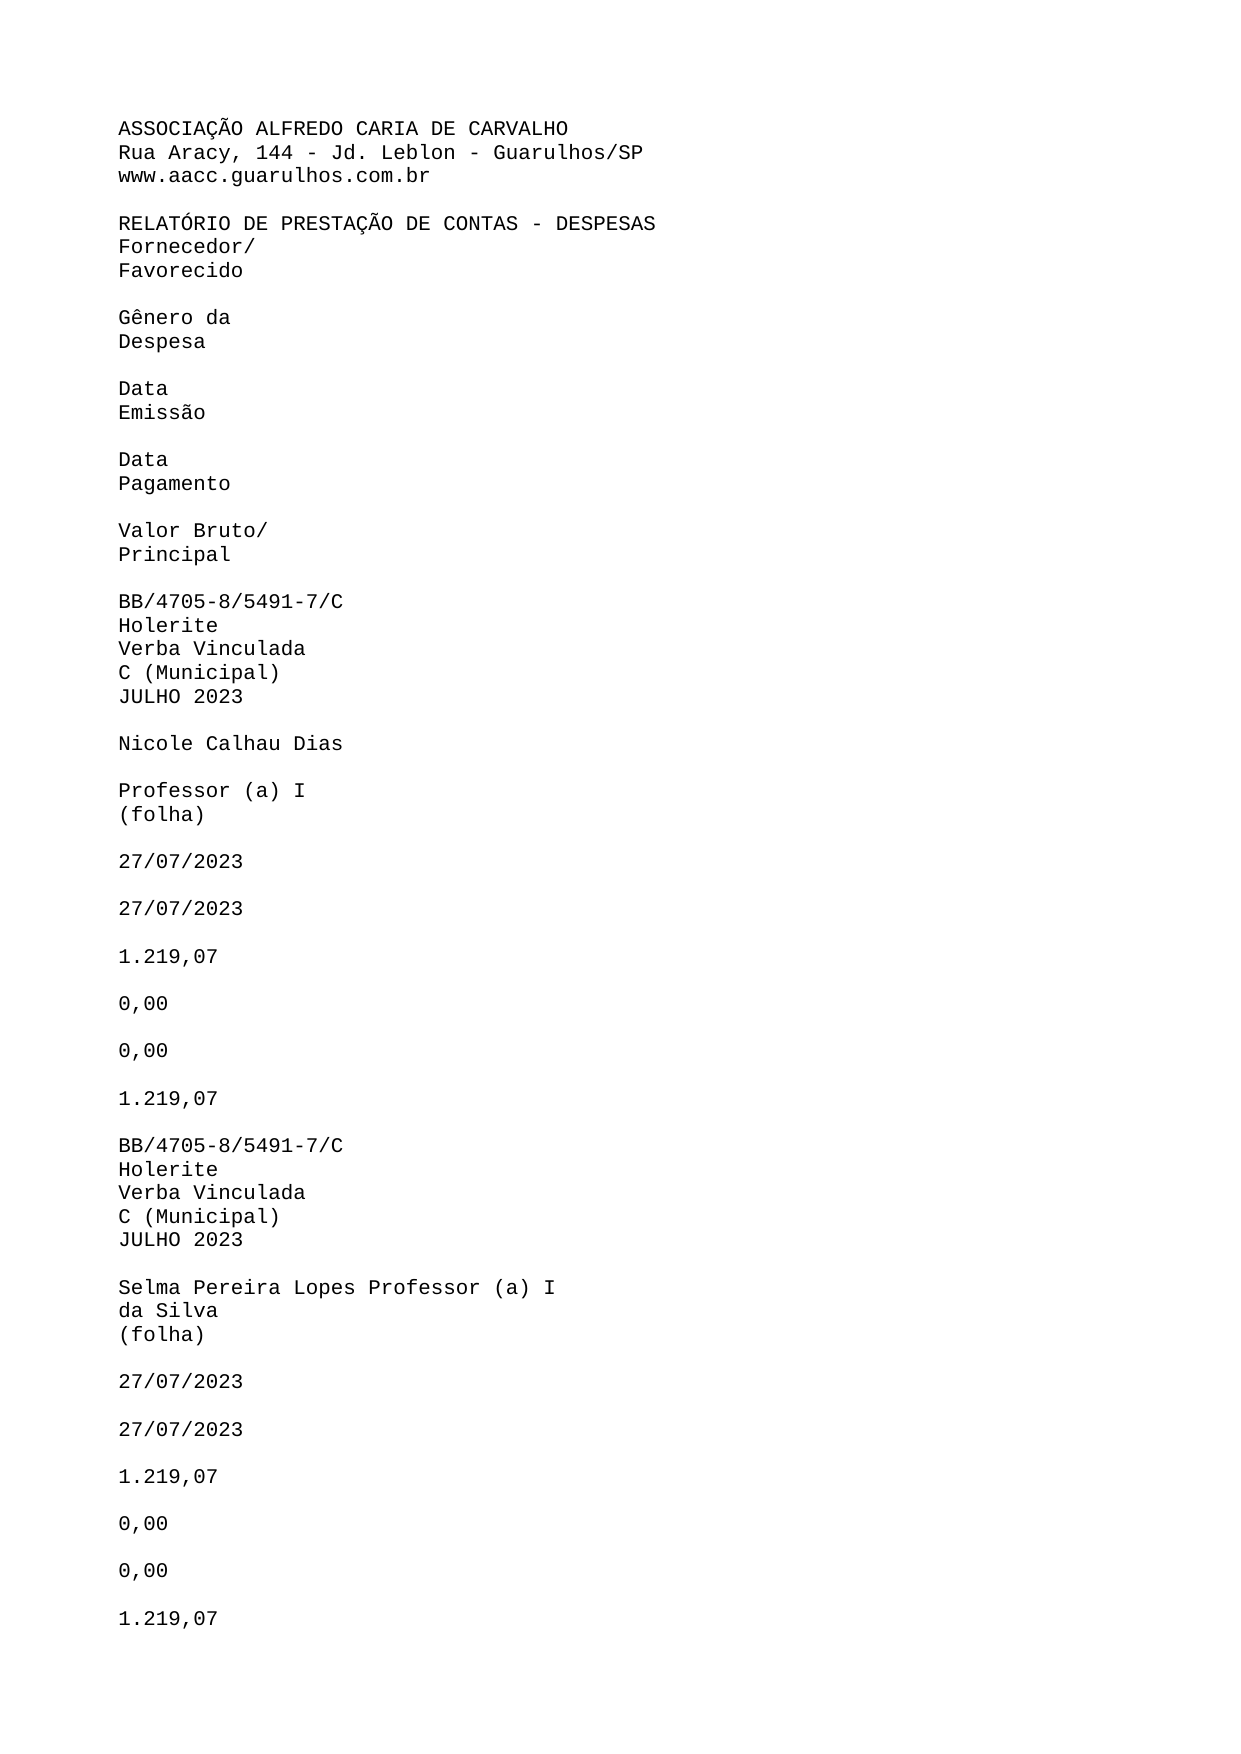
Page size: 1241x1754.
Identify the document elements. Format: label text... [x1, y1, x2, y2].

text 27/07/2023 [118, 898, 1122, 922]
text 27/07/2023 [118, 1419, 1122, 1442]
text Data [118, 449, 1122, 473]
text www.aacc.guarulhos.com.br [118, 165, 1122, 189]
text 1.219,07 [118, 1466, 1122, 1489]
text Verba Vinculada [118, 1182, 1122, 1206]
text Pagamento [118, 473, 1122, 496]
text JULHO 2023 [118, 1229, 1122, 1253]
text Valor Bruto/ [118, 520, 1122, 544]
text (folha) [118, 804, 1122, 827]
text Holerite [118, 1158, 1122, 1182]
text JULHO 2023 [118, 686, 1122, 709]
text Verba Vinculada [118, 638, 1122, 662]
text BB/4705-8/5491-7/C [118, 1135, 1122, 1158]
text Principal [118, 544, 1122, 567]
text 27/07/2023 [118, 851, 1122, 875]
text 0,00 [118, 1040, 1122, 1064]
text Professor (a) I [118, 780, 1122, 804]
text da Silva [118, 1300, 1122, 1324]
text 0,00 [118, 993, 1122, 1017]
text Fornecedor/ [118, 236, 1122, 260]
text 0,00 [118, 1561, 1122, 1584]
text Nicole Calhau Dias [118, 733, 1122, 757]
text 1.219,07 [118, 1088, 1122, 1111]
text Rua Aracy, 144 - Jd. Leblon - Guarulhos/SP [118, 142, 1122, 165]
text 0,00 [118, 1513, 1122, 1537]
text Emissão [118, 402, 1122, 426]
text 1.219,07 [118, 946, 1122, 969]
text ASSOCIAÇÃO ALFREDO CARIA DE CARVALHO [118, 118, 1122, 142]
text C (Municipal) [118, 662, 1122, 686]
text Selma Pereira Lopes Professor (a) I [118, 1277, 1122, 1300]
text 1.219,07 [118, 1608, 1122, 1631]
text BB/4705-8/5491-7/C [118, 591, 1122, 615]
text Favorecido [118, 260, 1122, 284]
text Gênero da [118, 307, 1122, 331]
text C (Municipal) [118, 1206, 1122, 1229]
text 27/07/2023 [118, 1371, 1122, 1395]
text RELATÓRIO DE PRESTAÇÃO DE CONTAS - DESPESAS [118, 213, 1122, 236]
text Despesa [118, 331, 1122, 354]
text Holerite [118, 615, 1122, 638]
text (folha) [118, 1324, 1122, 1348]
text Data [118, 378, 1122, 402]
